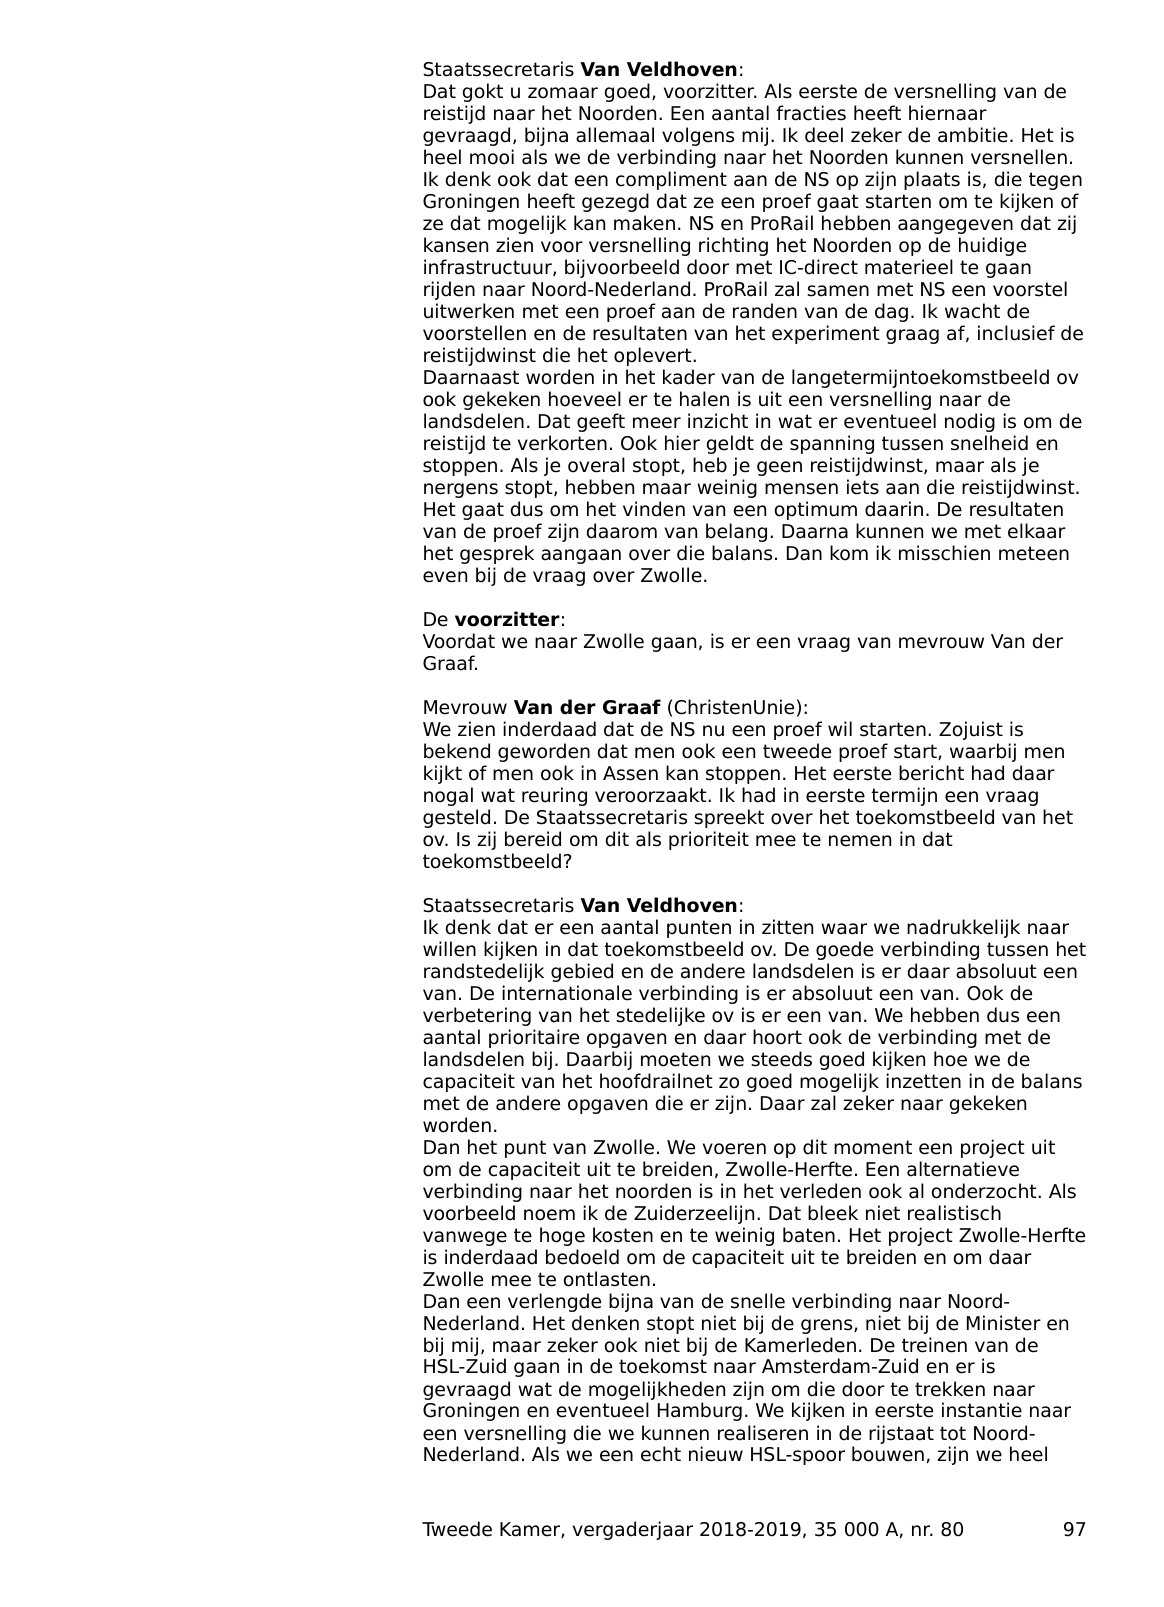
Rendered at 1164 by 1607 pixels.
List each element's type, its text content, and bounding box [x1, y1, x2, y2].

text Staatssecretaris Van Veldhoven: [422, 59, 1087, 81]
text Ik denk dat er een aantal punten in zitten waar we nadrukkelijk naar willen kijken in dat toekomstbeeld ov. De goede verbinding tussen het randstedelijk gebied en de andere landsdelen is er daar absoluut een van. De internationale verbinding is er absoluut een van. Ook de verbetering van het stedelijke ov is er een van. We hebben dus een aantal prioritaire opgaven en daar hoort ook de verbinding met de landsdelen bij. Daarbij moeten we steeds goed kijken hoe we de capaciteit van het hoofdrailnet zo goed mogelijk inzetten in de balans met de andere opgaven die er zijn. Daar zal zeker naar gekeken worden. [422, 917, 1087, 1137]
text Mevrouw Van der Graaf (ChristenUnie): [422, 697, 1087, 719]
text Daarnaast worden in het kader van de langetermijntoekomstbeeld ov ook gekeken hoeveel er te halen is uit een versnelling naar de landsdelen. Dat geeft meer inzicht in wat er eventueel nodig is om de reistijd te verkorten. Ook hier geldt de spanning tussen snelheid en stoppen. Als je overal stopt, heb je geen reistijdwinst, maar als je nergens stopt, hebben maar weinig mensen iets aan die reistijdwinst. Het gaat dus om het vinden van een optimum daarin. De resultaten van de proef zijn daarom van belang. Daarna kunnen we met elkaar het gesprek aangaan over die balans. Dan kom ik misschien meteen even bij de vraag over Zwolle. [422, 367, 1087, 587]
text Dat gokt u zomaar goed, voorzitter. Als eerste de versnelling van de reistijd naar het Noorden. Een aantal fracties heeft hiernaar gevraagd, bijna allemaal volgens mij. Ik deel zeker de ambitie. Het is heel mooi als we de verbinding naar het Noorden kunnen versnellen. Ik denk ook dat een compliment aan de NS op zijn plaats is, die tegen Groningen heeft gezegd dat ze een proef gaat starten om te kijken of ze dat mogelijk kan maken. NS en ProRail hebben aangegeven dat zij kansen zien voor versnelling richting het Noorden op de huidige infrastructuur, bijvoorbeeld door met IC-direct materieel te gaan rijden naar Noord-Nederland. ProRail zal samen met NS een voorstel uitwerken met een proef aan de randen van de dag. Ik wacht de voorstellen en de resultaten van het experiment graag af, inclusief de reistijdwinst die het oplevert. [422, 81, 1087, 367]
text Staatssecretaris Van Veldhoven: [422, 895, 1087, 917]
text Dan een verlengde bijna van de snelle verbinding naar Noord-Nederland. Het denken stopt niet bij de grens, niet bij de Minister en bij mij, maar zeker ook niet bij de Kamerleden. De treinen van de HSL-Zuid gaan in de toekomst naar Amsterdam-Zuid en er is gevraagd wat de mogelijkheden zijn om die door te trekken naar Groningen en eventueel Hamburg. We kijken in eerste instantie naar een versnelling die we kunnen realiseren in de rijstaat tot Noord-Nederland. Als we een echt nieuw HSL-spoor bouwen, zijn we heel [422, 1291, 1087, 1466]
text We zien inderdaad dat de NS nu een proef wil starten. Zojuist is bekend geworden dat men ook een tweede proef start, waarbij men kijkt of men ook in Assen kan stoppen. Het eerste bericht had daar nogal wat reuring veroorzaakt. Ik had in eerste termijn een vraag gesteld. De Staatssecretaris spreekt over het toekomstbeeld van het ov. Is zij bereid om dit als prioriteit mee te nemen in dat toekomstbeeld? [422, 719, 1087, 873]
text Voordat we naar Zwolle gaan, is er een vraag van mevrouw Van der Graaf. [422, 631, 1087, 675]
text De voorzitter: [422, 609, 1087, 631]
text Dan het punt van Zwolle. We voeren op dit moment een project uit om de capaciteit uit te breiden, Zwolle-Herfte. Een alternatieve verbinding naar het noorden is in het verleden ook al onderzocht. Als voorbeeld noem ik de Zuiderzeelijn. Dat bleek niet realistisch vanwege te hoge kosten en te weinig baten. Het project Zwolle-Herfte is inderdaad bedoeld om de capaciteit uit te breiden en om daar Zwolle mee te ontlasten. [422, 1137, 1087, 1291]
